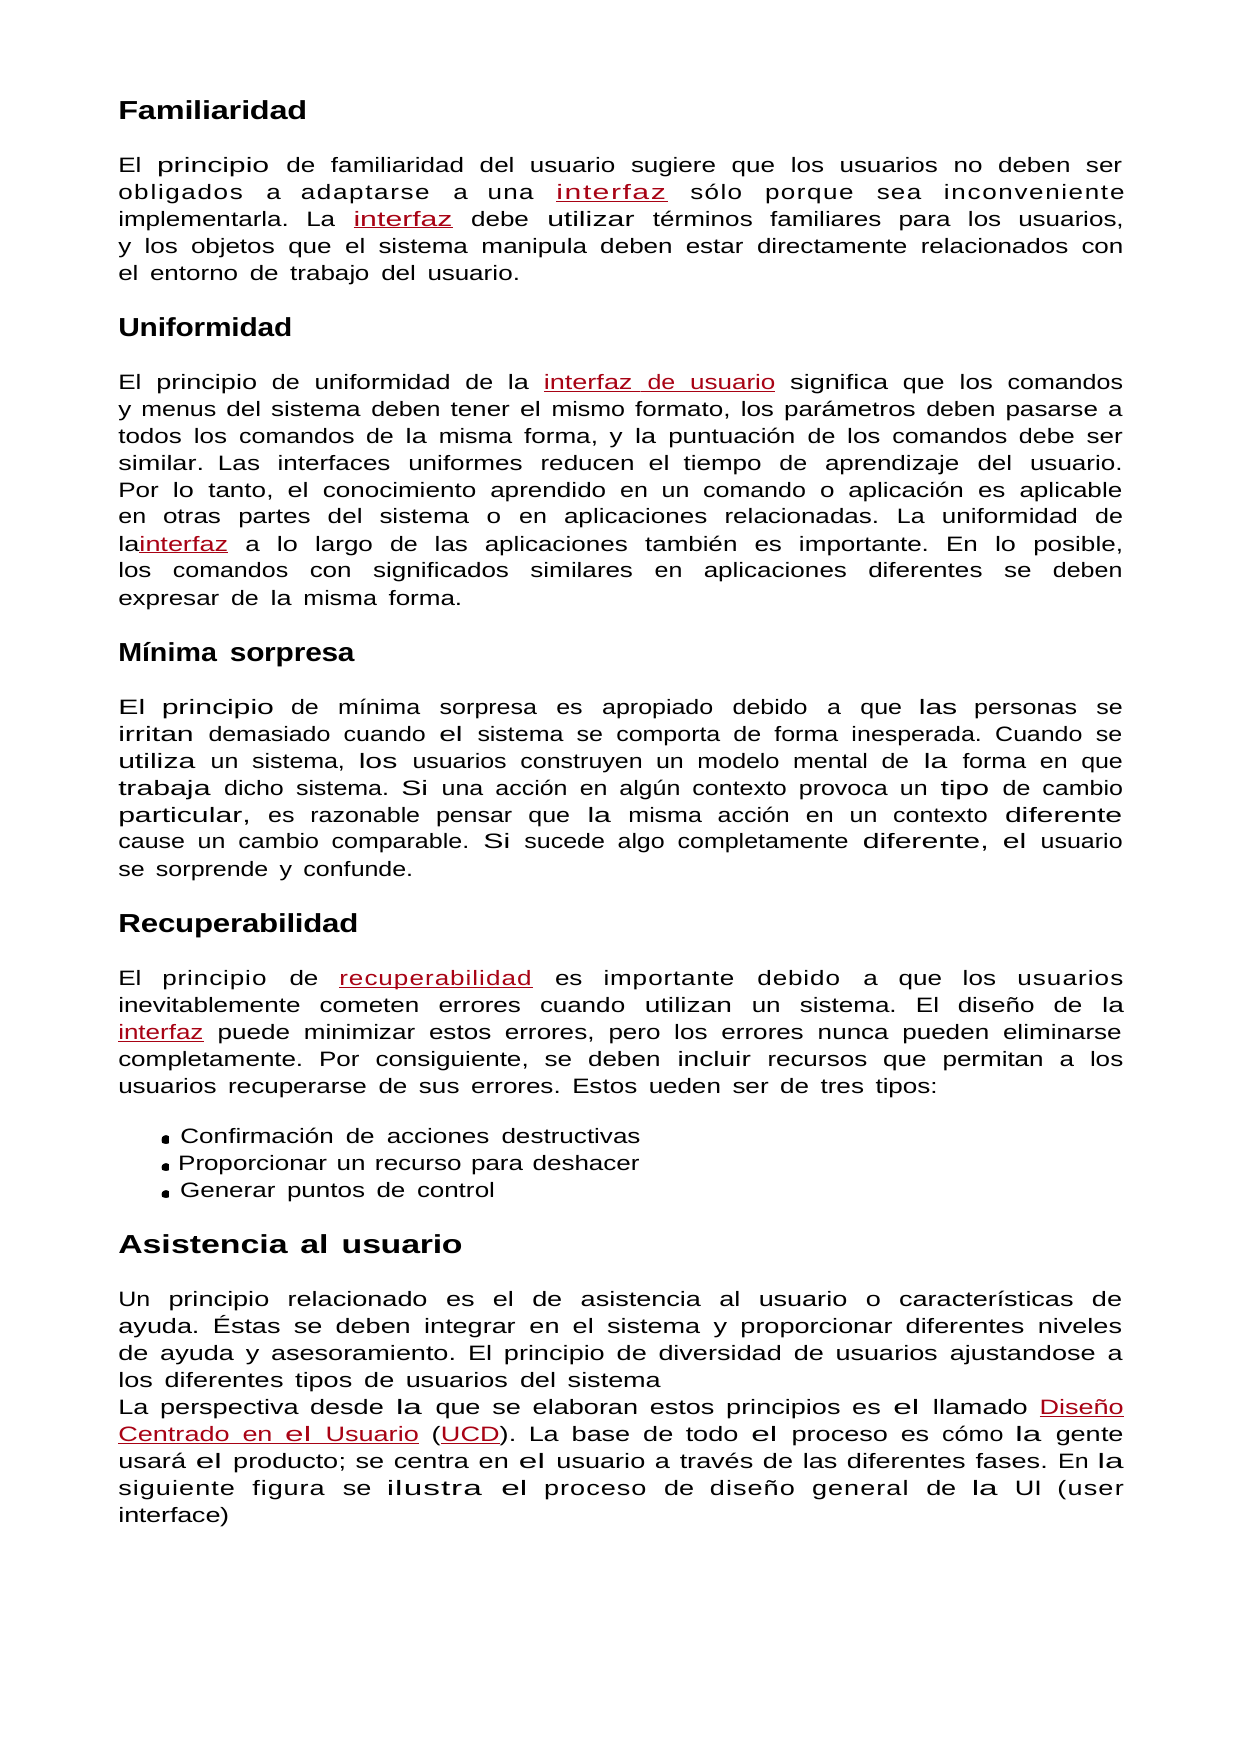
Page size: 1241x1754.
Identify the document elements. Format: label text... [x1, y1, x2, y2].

picture [161, 1190, 169, 1198]
text La perspectiva desde la que se elaboran estos principios es el llamado Diseño Centrado en el Usuario (UCD). La base de todo el proceso es cómo la gente usará el producto; se centra en el usuario a través de las diferentes fases. En la siguiente figura se ilustra el proceso de diseño general de la UI (user interface) [118, 1395, 1123, 1527]
text El principio de mínima sorpresa es apropiado debido a que las personas se irritan demasiado cuando el sistema se comporta de forma inesperada. Cuando se utiliza un sistema, los usuarios construyen un modelo mental de la forma en que trabaja dicho sistema. Si una acción en algún contexto provoca un tipo de cambio particular, es razonable pensar que la misma acción en un contexto diferente cause un cambio comparable. Si sucede algo completamente diferente, el usuario se sorprende y confunde. [118, 694, 1123, 880]
picture [161, 1163, 169, 1171]
text El principio de familiaridad del usuario sugiere que los usuarios no deben ser obligados a adaptarse a una interfaz sólo porque sea inconveniente implementarla. La interfaz debe utilizar términos familiares para los usuarios, y los objetos que el sistema manipula deben estar directamente relacionados con el entorno de trabajo del usuario. [118, 152, 1124, 284]
picture [161, 1135, 169, 1144]
subtitle Uniformidad [118, 312, 1138, 342]
text El principio de recuperabilidad es importante debido a que los usuarios inevitablemente cometen errores cuando utilizan un sistema. El diseño de la interfaz puede minimizar estos errores, pero los errores nunca pueden eliminarse completamente. Por consiguiente, se deben incluir recursos que permitan a los usuarios recuperarse de sus errores. Estos ueden ser de tres tipos: [118, 966, 1123, 1097]
text Un principio relacionado es el de asistencia al usuario o características de ayuda. Éstas se deben integrar en el sistema y proporcionar diferentes niveles de ayuda y asesoramiento. El principio de diversidad de usuarios ajustandose a los diferentes tipos de usuarios del sistema [118, 1287, 1123, 1392]
subtitle Asistencia al usuario [118, 1229, 1138, 1259]
subtitle Mínima sorpresa [118, 637, 1138, 667]
text El principio de uniformidad de la interfaz de usuario significa que los comandos y menus del sistema deben tener el mismo formato, los parámetros deben pasarse a todos los comandos de la misma forma, y la puntuación de los comandos debe ser similar. Las interfaces uniformes reducen el tiempo de aprendizaje del usuario. Por lo tanto, el conocimiento aprendido en un comando o aplicación es aplicable en otras partes del sistema o en aplicaciones relacionadas. La uniformidad de lainterfaz a lo largo de las aplicaciones también es importante. En lo posible, los comandos con significados similares en aplicaciones diferentes se deben expresar de la misma forma. [118, 369, 1123, 609]
subtitle Recuperabilidad [118, 908, 1138, 938]
subtitle Familiaridad [118, 95, 1138, 125]
text Confirmación de acciones destructivas Proporcionar un recurso para deshacer Generar puntos de control [162, 1124, 640, 1202]
